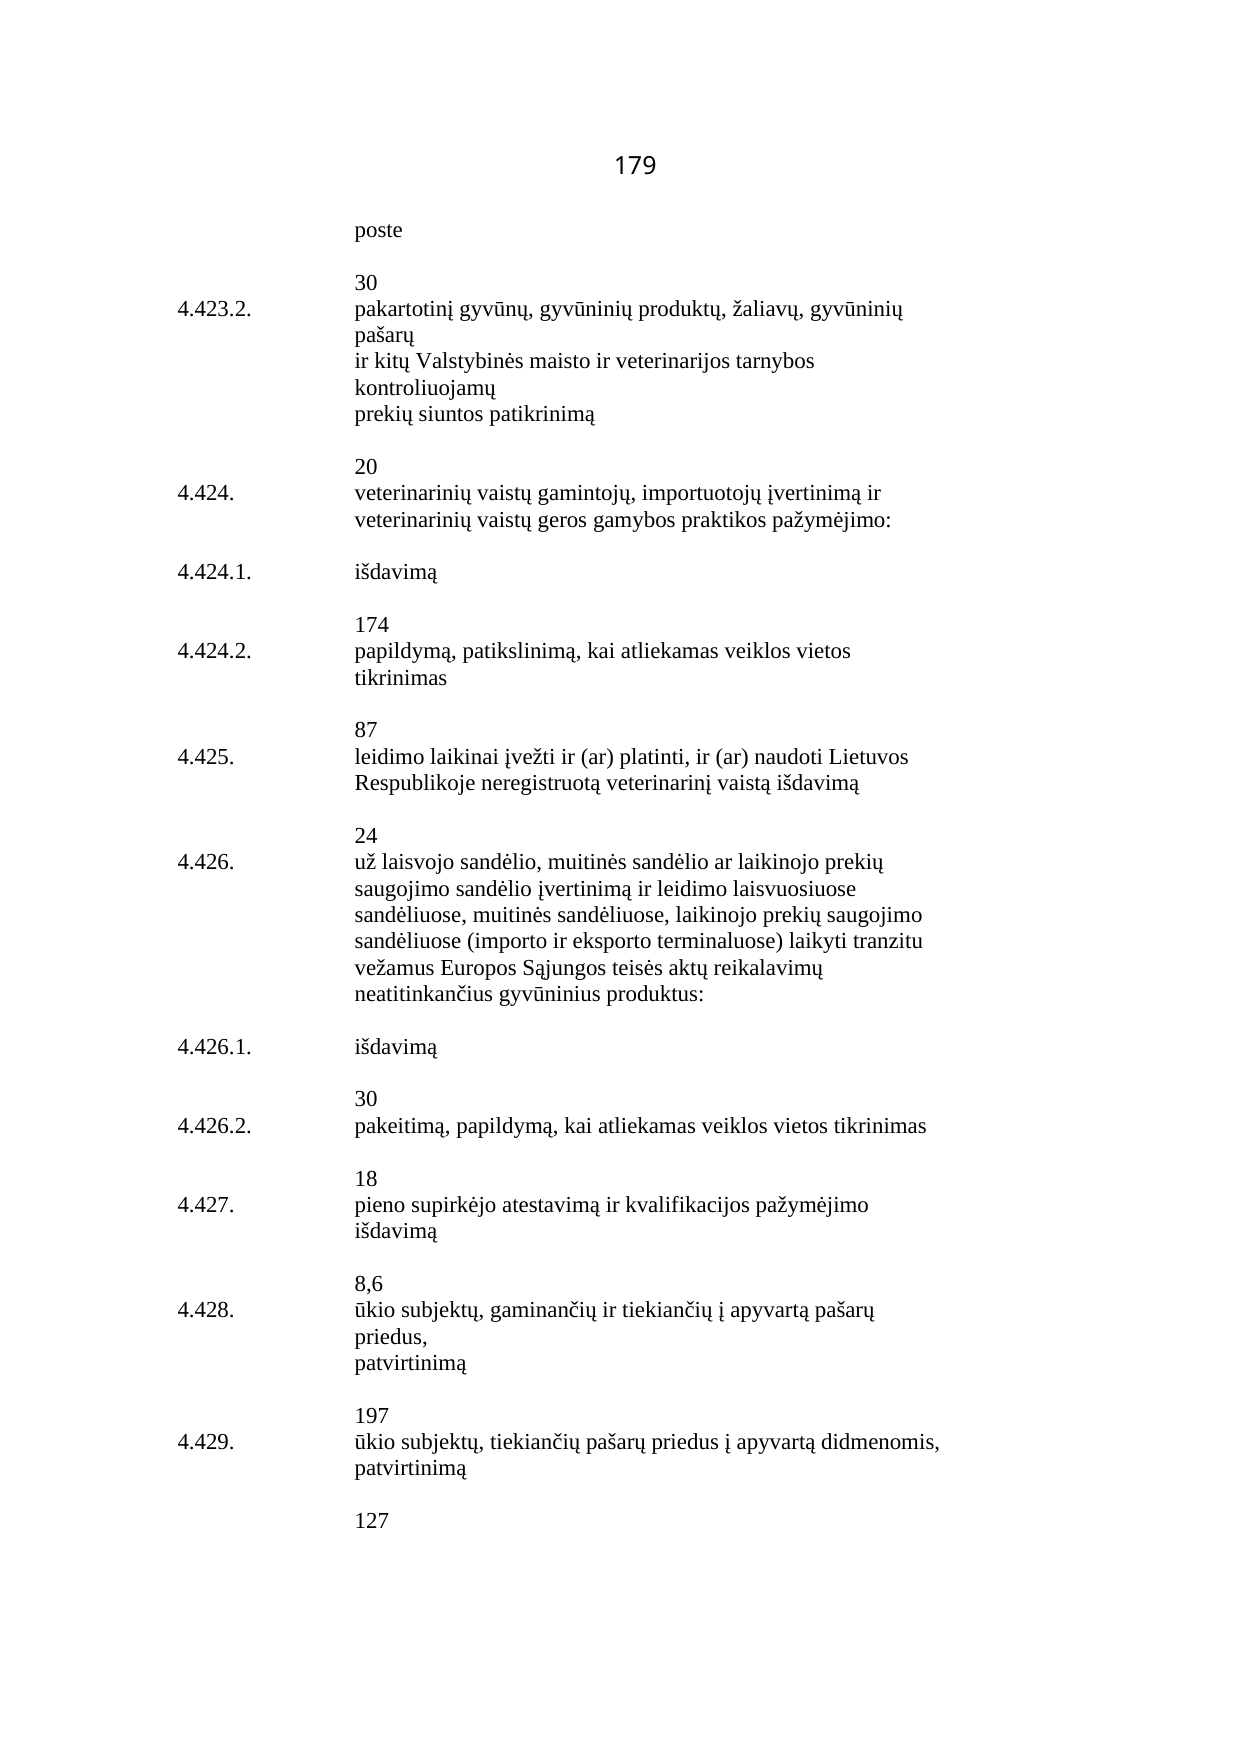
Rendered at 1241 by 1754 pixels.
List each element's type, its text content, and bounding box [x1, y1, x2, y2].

text 4.425. leidimo laikinai įvežti ir (ar) platinti, ir (ar) naudoti Lietuvos Respublikoje neregistruotą veterinarinį vaistą išdavimą 24 [177, 743, 945, 848]
text 4.428. ūkio subjektų, gaminančių ir tiekiančių į apyvartą pašarų priedus, [177, 1296, 945, 1349]
text 4.424. veterinarinių vaistų gamintojų, importuotojų įvertinimą ir [177, 479, 945, 506]
text 4.423.2. pakartotinį gyvūnų, gyvūninių produktų, žaliavų, gyvūninių pašarų [177, 295, 945, 348]
text veterinarinių vaistų geros gamybos praktikos pažymėjimo: [354, 506, 945, 558]
text 4.427. pieno supirkėjo atestavimą ir kvalifikacijos pažymėjimo išdavimą 8,6 [177, 1191, 945, 1296]
text poste 30 [354, 216, 945, 295]
text patvirtinimą 197 [354, 1349, 945, 1428]
text 4.429. ūkio subjektų, tiekiančių pašarų priedus į apyvartą didmenomis, [177, 1428, 945, 1454]
text 4.424.1. išdavimą 174 [177, 558, 945, 637]
text prekių siuntos patikrinimą 20 [354, 400, 945, 479]
text patvirtinimą 127 [354, 1454, 945, 1533]
text 4.426.2. pakeitimą, papildymą, kai atliekamas veiklos vietos tikrinimas 18 [177, 1112, 945, 1191]
text 4.424.2. papildymą, patikslinimą, kai atliekamas veiklos vietos tikrinimas 87 [177, 637, 945, 743]
text 4.426. už laisvojo sandėlio, muitinės sandėlio ar laikinojo prekių saugojimo sandėlio įvertinimą ir leidimo laisvuosiuose sandėliuose, muitinės sandėliuose, laikinojo prekių saugojimo sandėliuose (importo ir eksporto terminaluose) laikyti tranzitu vežamus Europos Sąjungos teisės aktų reikalavimų neatitinkančius gyvūninius produktus: [177, 848, 945, 1033]
text 4.426.1. išdavimą 30 [177, 1033, 945, 1112]
text ir kitų Valstybinės maisto ir veterinarijos tarnybos kontroliuojamų [354, 348, 945, 400]
